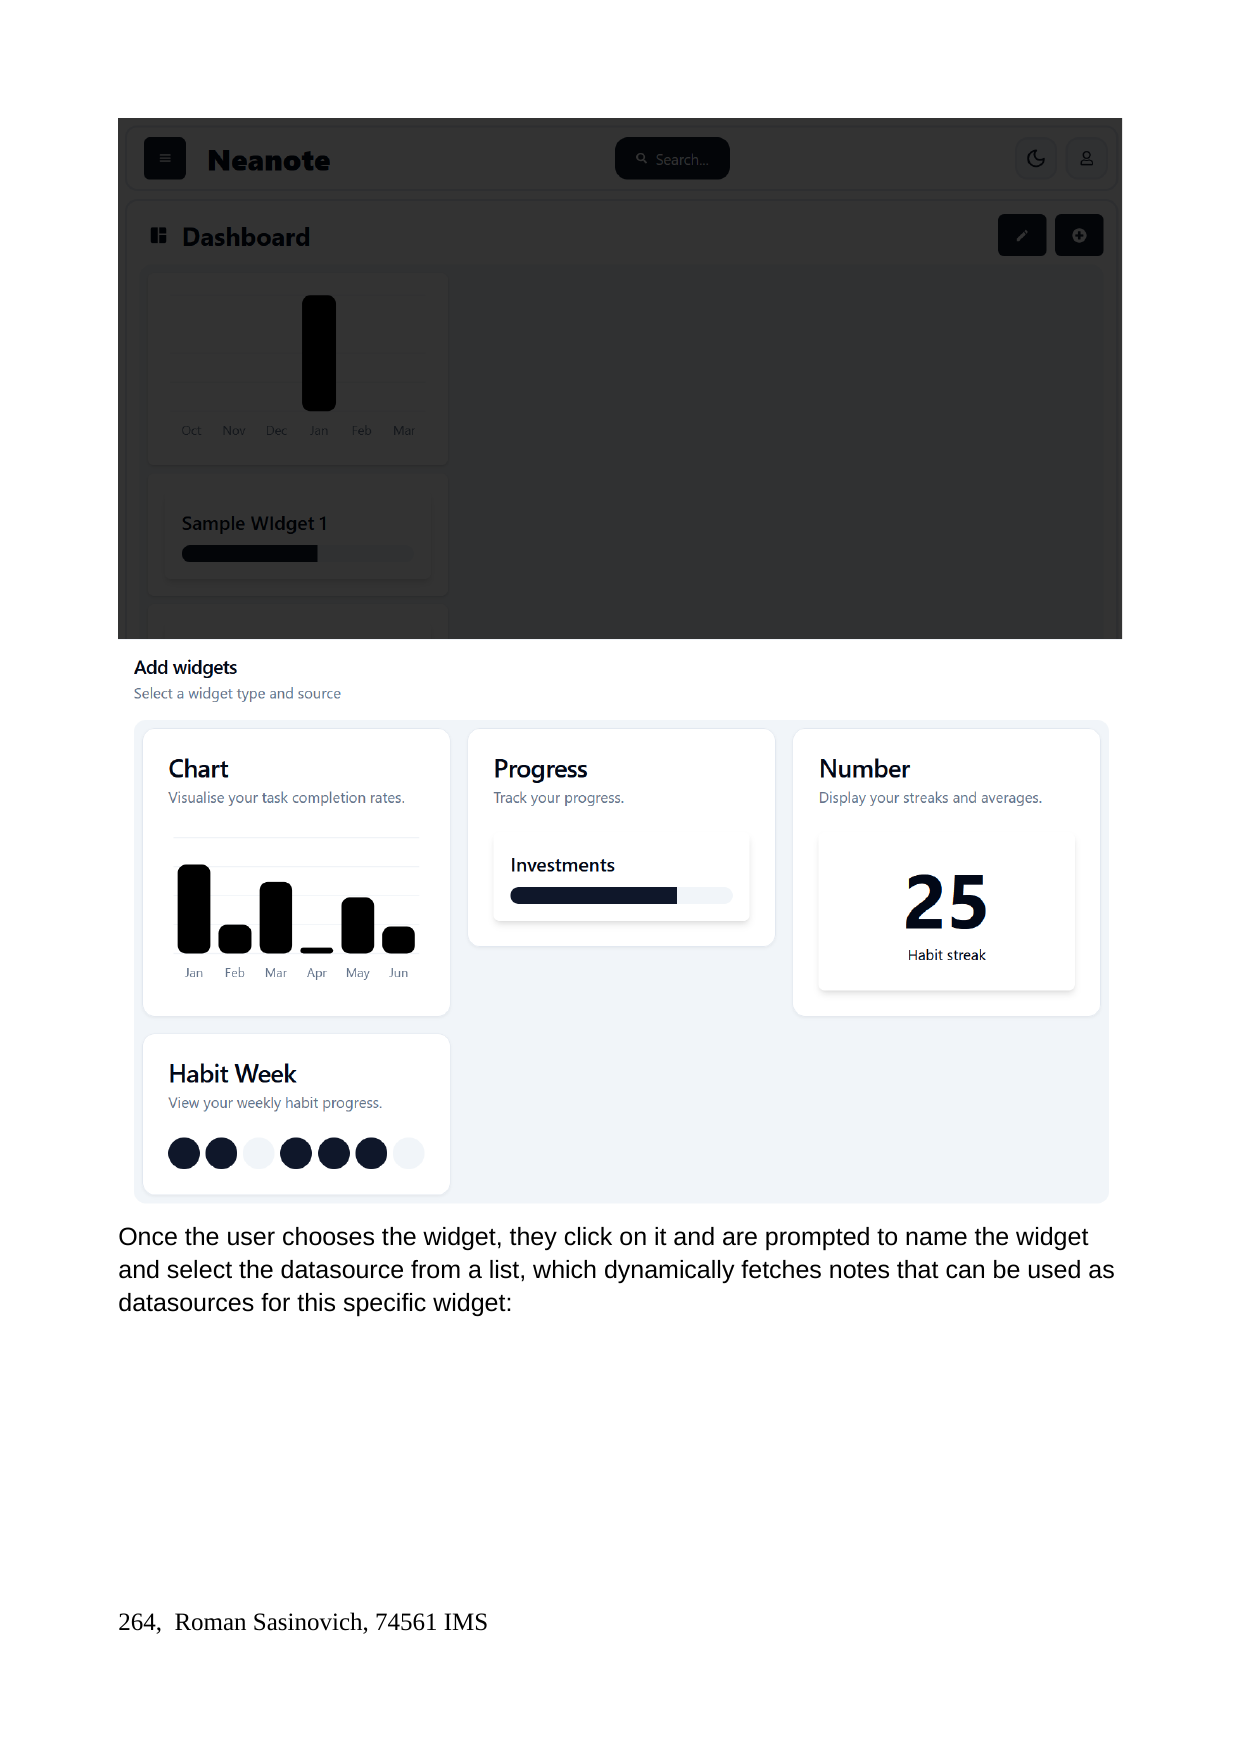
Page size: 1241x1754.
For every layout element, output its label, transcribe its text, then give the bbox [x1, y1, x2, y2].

text Once the user chooses the widget, they click on it and are prompted to name the widget and select the datasource from a list, which dynamically fetches notes that can be used as datasources for this specific widget: [118, 1218, 1122, 1317]
picture [118, 118, 1123, 1218]
